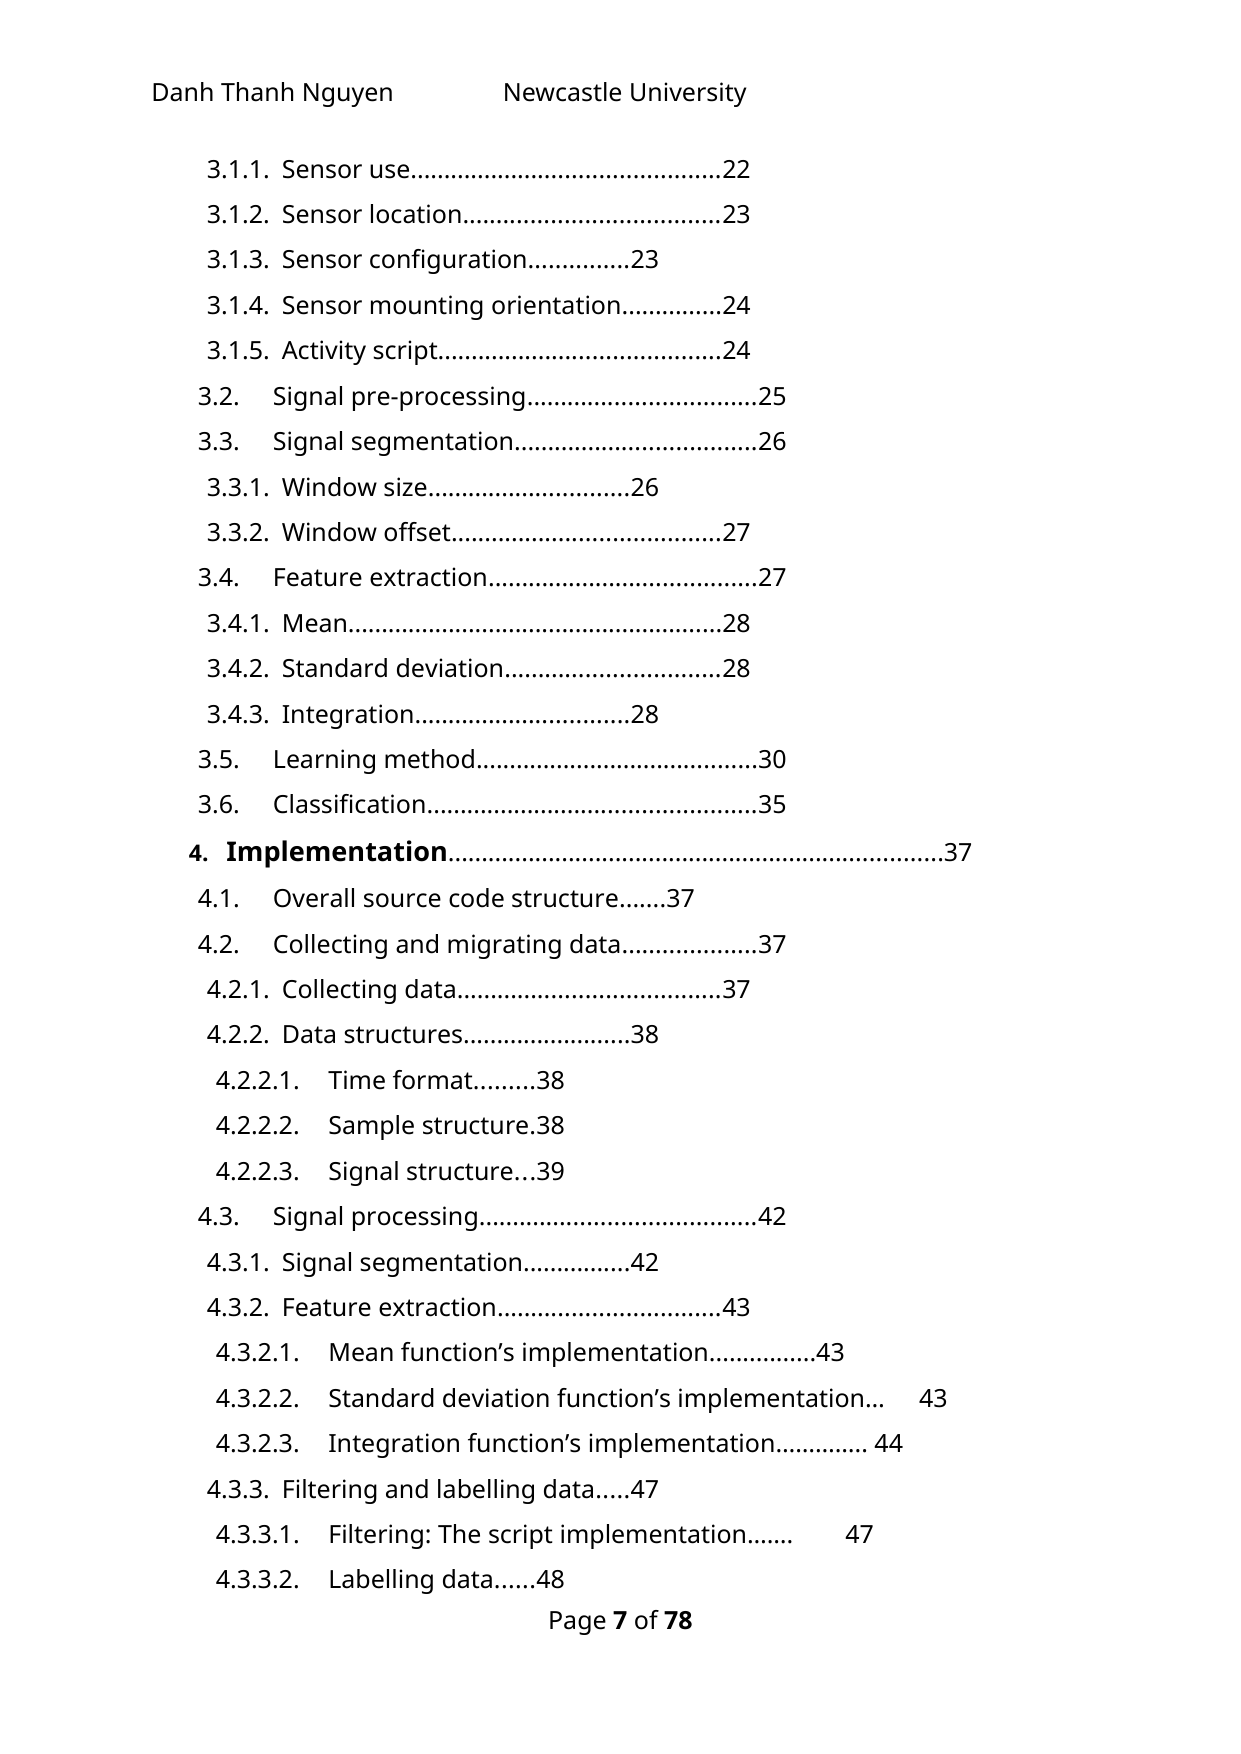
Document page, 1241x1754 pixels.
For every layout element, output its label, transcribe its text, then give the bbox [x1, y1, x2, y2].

list Filtering and labelling data 47 [207, 1471, 1089, 1505]
list Data structures 38 [207, 1017, 1089, 1051]
list Window size 26 [207, 469, 1089, 503]
list Window offset 27 [207, 514, 1089, 549]
list Learning method 30 [198, 742, 1089, 776]
list Feature extraction 43 [207, 1289, 1089, 1324]
list Filtering: The script implementation……. 47 [216, 1517, 1089, 1551]
list Classification 35 [198, 787, 1089, 821]
list Mean function’s implementation................43 [216, 1335, 1089, 1369]
list Standard deviation 28 [207, 651, 1089, 685]
list Mean 28 [207, 605, 1089, 639]
list Sample structure 38 [216, 1108, 1089, 1142]
list Signal structure 39 [216, 1153, 1089, 1187]
list Sensor use 22 [207, 151, 1089, 185]
list Signal pre-processing 25 [198, 378, 1089, 412]
list Signal segmentation 42 [207, 1244, 1089, 1278]
list Feature extraction 27 [198, 560, 1089, 594]
list Collecting and migrating data 37 [198, 926, 1089, 960]
list Standard deviation function’s implementation… 43 [216, 1380, 1089, 1414]
list Collecting data 37 [207, 972, 1089, 1006]
list Sensor configuration 23 [207, 242, 1089, 276]
list Time format 38 [216, 1062, 1089, 1097]
list Signal segmentation 26 [198, 424, 1089, 458]
list Overall source code structure 37 [198, 881, 1089, 915]
list Labelling data 48 [216, 1562, 1089, 1596]
list Signal processing 42 [198, 1199, 1089, 1233]
list Activity script 24 [207, 333, 1089, 367]
list Integration function’s implementation………….. 44 [216, 1426, 1089, 1460]
list Sensor mounting orientation 24 [207, 287, 1089, 322]
list Implementation 37 [189, 832, 1089, 869]
list Integration 28 [207, 696, 1089, 730]
list Sensor location 23 [207, 197, 1089, 231]
